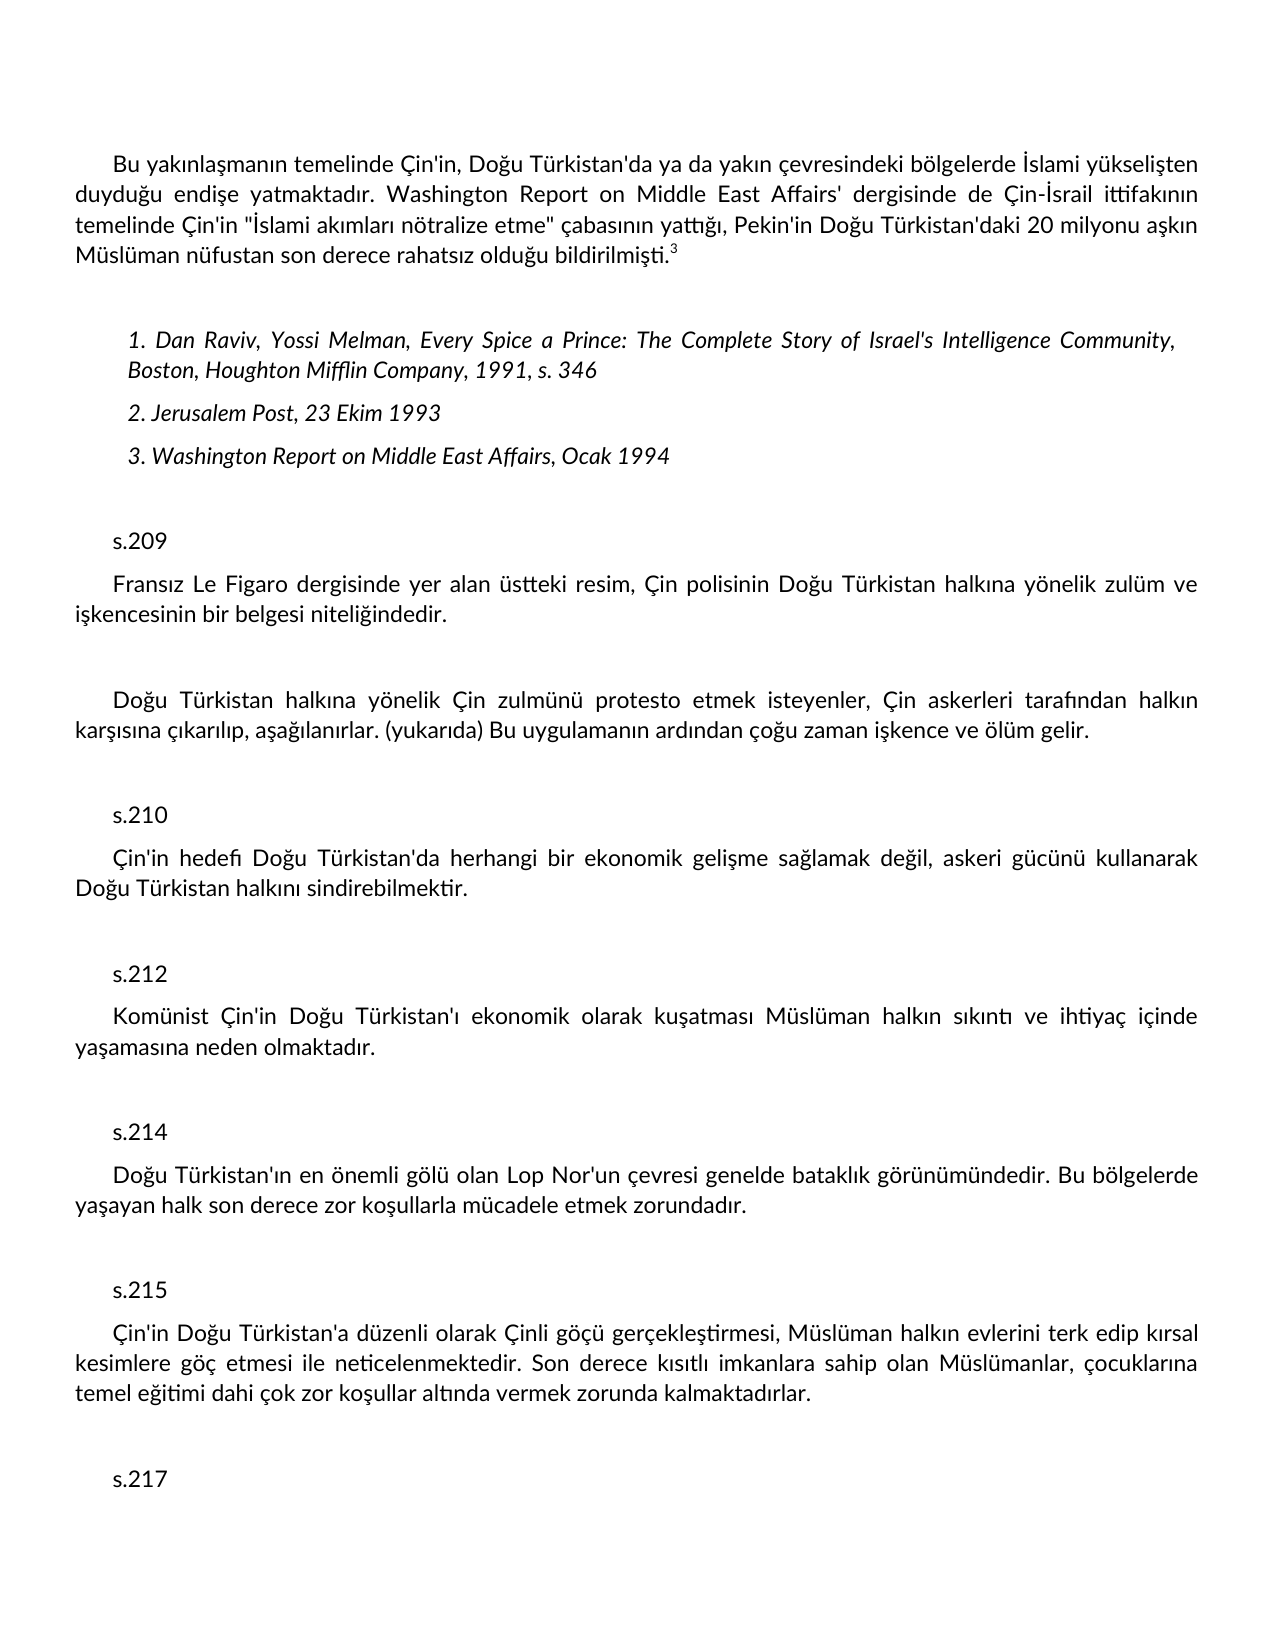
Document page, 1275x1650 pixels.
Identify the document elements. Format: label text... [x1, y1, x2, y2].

text s.214 [75, 1118, 1200, 1145]
text Çin'in Doğu Türkistan'a düzenli olarak Çinli göçü gerçekleştirmesi, Müslüman halkın evlerini terk edip kırsal kesimlere göç etmesi ile neticelenmektedir. Son derece kısıtlı imkanlara sahip olan Müslümanlar, çocuklarına temel eğitimi dahi çok zor koşullar altında vermek zorunda kalmaktadırlar. [75, 1319, 1200, 1407]
text Doğu Türkistan halkına yönelik Çin zulmünü protesto etmek isteyenler, Çin askerleri tarafından halkın karşısına çıkarılıp, aşağılanırlar. (yukarıda) Bu uygulamanın ardından çoğu zaman işkence ve ölüm gelir. [75, 685, 1200, 743]
text s.209 [75, 527, 1200, 554]
text s.215 [75, 1276, 1200, 1303]
text s.210 [75, 801, 1200, 828]
text s.217 [75, 1464, 1200, 1492]
text s.212 [75, 959, 1200, 987]
text 3. Washington Report on Middle East Affairs, Ocak 1994 [127, 442, 1177, 469]
text 1. Dan Raviv, Yossi Melman, Every Spice a Prince: The Complete Story of Israel's Intelligence Community, Boston, Houghton Mifflin Company, 1991, s. 346 [127, 326, 1177, 384]
text 2. Jerusalem Post, 23 Ekim 1993 [127, 399, 1177, 426]
text Çin'in hedefi Doğu Türkistan'da herhangi bir ekonomik gelişme sağlamak değil, askeri gücünü kullanarak Doğu Türkistan halkını sindirebilmektir. [75, 844, 1200, 901]
text Komünist Çin'in Doğu Türkistan'ı ekonomik olarak kuşatması Müslüman halkın sıkıntı ve ihtiyaç içinde yaşamasına neden olmaktadır. [75, 1002, 1200, 1060]
text Bu yakınlaşmanın temelinde Çin'in, Doğu Türkistan'da ya da yakın çevresindeki bölgelerde İslami yükselişten duyduğu endişe yatmaktadır. Washington Report on Middle East Affairs' dergisinde de Çin-İsrail ittifakının temelinde Çin'in "İslami akımları nötralize etme" çabasının yattığı, Pekin'in Doğu Türkistan'daki 20 milyonu aşkın Müslüman nüfustan son derece rahatsız olduğu bildirilmişti.3 [75, 150, 1200, 268]
text Fransız Le Figaro dergisinde yer alan üstteki resim, Çin polisinin Doğu Türkistan halkına yönelik zulüm ve işkencesinin bir belgesi niteliğindedir. [75, 570, 1200, 627]
text Doğu Türkistan'ın en önemli gölü olan Lop Nor'un çevresi genelde bataklık görünümündedir. Bu bölgelerde yaşayan halk son derece zor koşullarla mücadele etmek zorundadır. [75, 1160, 1200, 1218]
